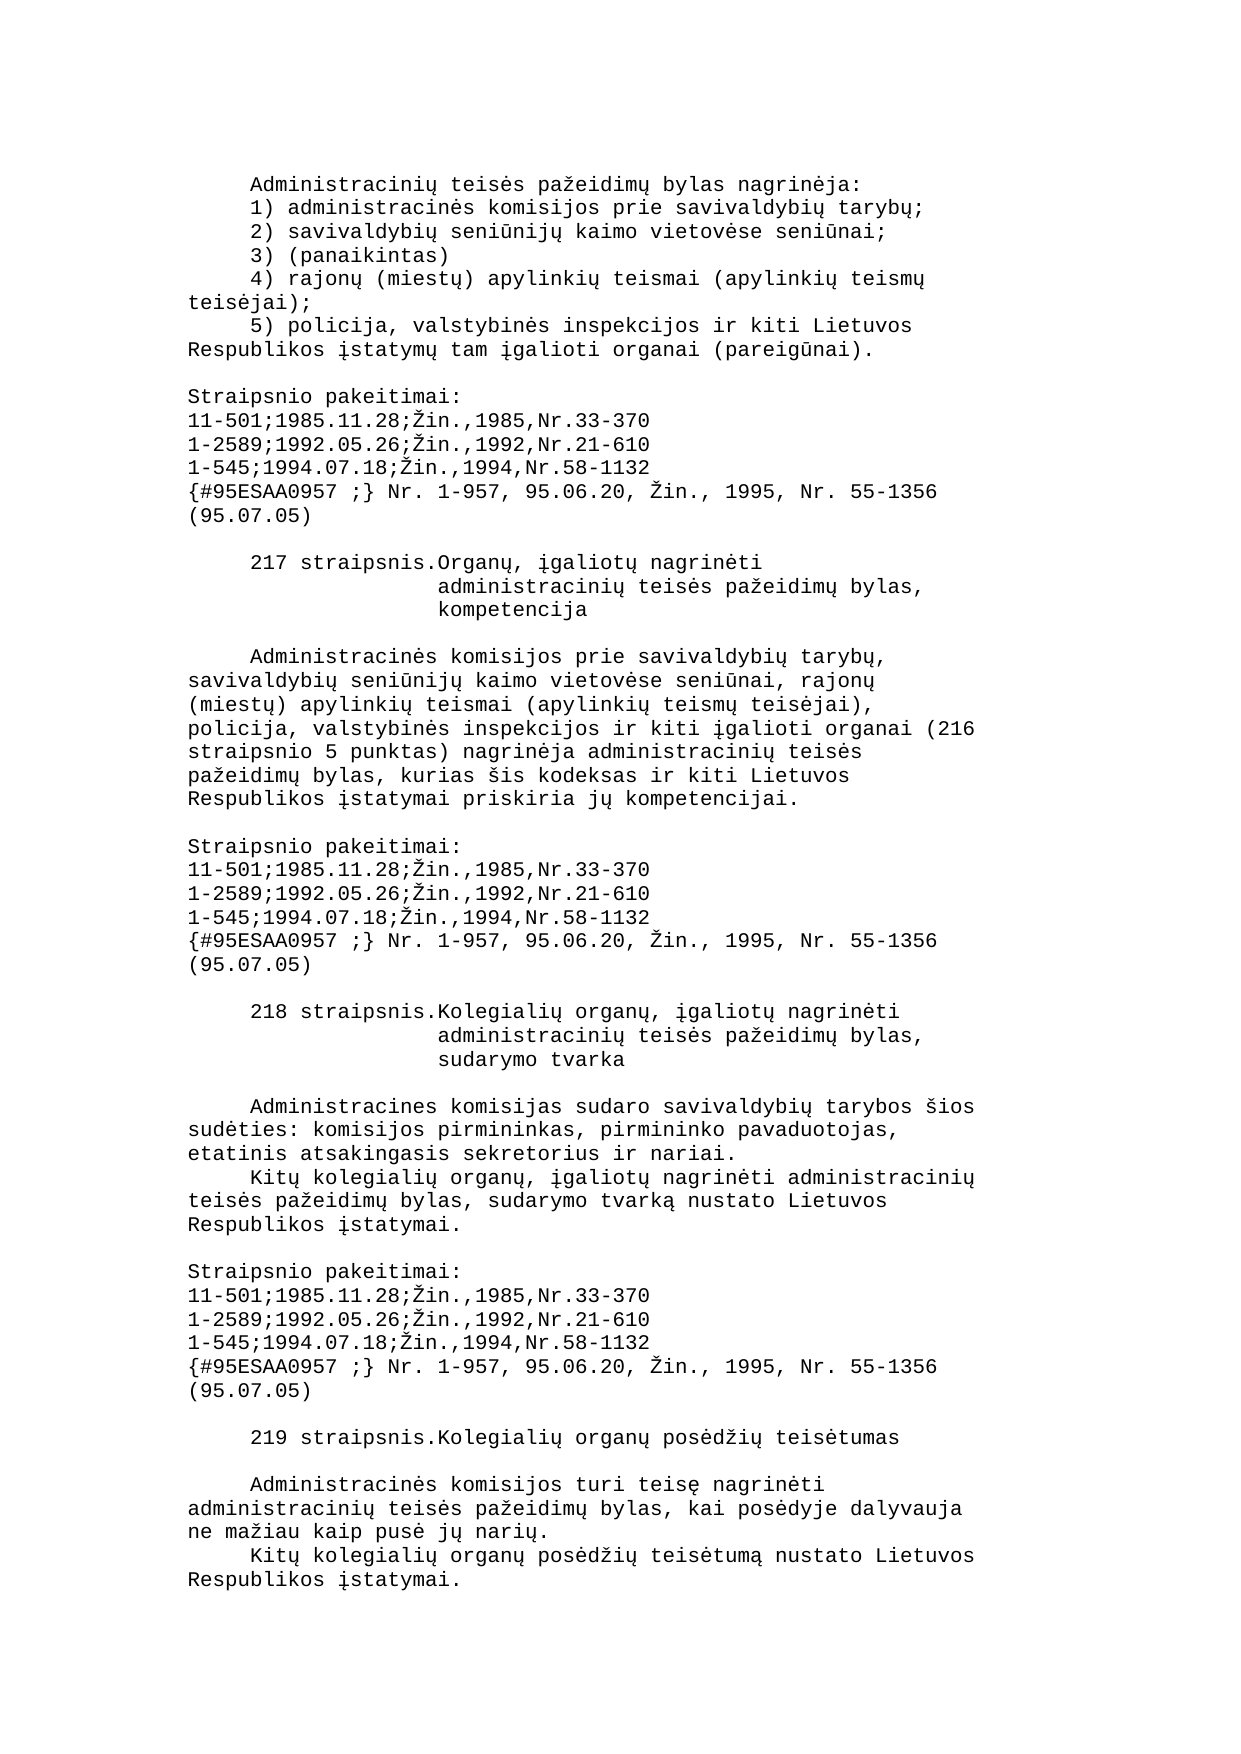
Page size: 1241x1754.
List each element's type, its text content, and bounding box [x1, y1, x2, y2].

text Administracinės komisijos prie savivaldybių tarybų, [187, 647, 1053, 670]
text Kitų kolegialių organų posėdžių teisėtumą nustato Lietuvos [187, 1545, 1053, 1569]
text teisės pažeidimų bylas, sudarymo tvarką nustato Lietuvos [187, 1190, 1053, 1214]
text pažeidimų bylas, kurias šis kodeksas ir kiti Lietuvos [187, 765, 1053, 788]
text Respublikos įstatymų tam įgalioti organai (pareigūnai). [187, 339, 1053, 363]
text teisėjai); [187, 292, 1053, 316]
text 217 straipsnis.Organų, įgaliotų nagrinėti [187, 552, 1053, 576]
text 1-2589;1992.05.26;Žin.,1992,Nr.21-610 [187, 434, 1053, 457]
text 1-545;1994.07.18;Žin.,1994,Nr.58-1132 [187, 1332, 1053, 1356]
text Administracines komisijas sudaro savivaldybių tarybos šios [187, 1096, 1053, 1119]
text administracinių teisės pažeidimų bylas, kai posėdyje dalyvauja [187, 1498, 1053, 1521]
text sudarymo tvarka [187, 1048, 1053, 1072]
text 11-501;1985.11.28;Žin.,1985,Nr.33-370 [187, 859, 1053, 883]
text 218 straipsnis.Kolegialių organų, įgaliotų nagrinėti [187, 1001, 1053, 1025]
text (miestų) apylinkių teismai (apylinkių teismų teisėjai), [187, 694, 1053, 717]
text 5) policija, valstybinės inspekcijos ir kiti Lietuvos [187, 316, 1053, 339]
text Respublikos įstatymai. [187, 1569, 1053, 1592]
text Kitų kolegialių organų, įgaliotų nagrinėti administracinių [187, 1167, 1053, 1190]
text ne mažiau kaip pusė jų narių. [187, 1521, 1053, 1545]
text policija, valstybinės inspekcijos ir kiti įgalioti organai (216 [187, 717, 1053, 741]
text Administracinių teisės pažeidimų bylas nagrinėja: [187, 174, 1053, 197]
text 11-501;1985.11.28;Žin.,1985,Nr.33-370 [187, 1285, 1053, 1309]
text 1-2589;1992.05.26;Žin.,1992,Nr.21-610 [187, 883, 1053, 907]
text Respublikos įstatymai. [187, 1214, 1053, 1238]
text Administracinės komisijos turi teisę nagrinėti [187, 1474, 1053, 1498]
text 2) savivaldybių seniūnijų kaimo vietovėse seniūnai; [187, 221, 1053, 244]
text Straipsnio pakeitimai: [187, 836, 1053, 859]
text administracinių teisės pažeidimų bylas, [187, 1025, 1053, 1048]
text 1-545;1994.07.18;Žin.,1994,Nr.58-1132 [187, 907, 1053, 930]
text straipsnio 5 punktas) nagrinėja administracinių teisės [187, 741, 1053, 765]
text administracinių teisės pažeidimų bylas, [187, 576, 1053, 599]
text etatinis atsakingasis sekretorius ir nariai. [187, 1143, 1053, 1167]
text Respublikos įstatymai priskiria jų kompetencijai. [187, 788, 1053, 812]
text kompetencija [187, 599, 1053, 623]
text {#95ESAA0957 ;} Nr. 1-957, 95.06.20, Žin., 1995, Nr. 55-1356 (95.07.05) [187, 930, 1053, 978]
text 4) rajonų (miestų) apylinkių teismai (apylinkių teismų [187, 268, 1053, 292]
text 11-501;1985.11.28;Žin.,1985,Nr.33-370 [187, 410, 1053, 434]
text {#95ESAA0957 ;} Nr. 1-957, 95.06.20, Žin., 1995, Nr. 55-1356 (95.07.05) [187, 1356, 1053, 1403]
text 1-545;1994.07.18;Žin.,1994,Nr.58-1132 [187, 457, 1053, 481]
text 1) administracinės komisijos prie savivaldybių tarybų; [187, 197, 1053, 221]
text 1-2589;1992.05.26;Žin.,1992,Nr.21-610 [187, 1309, 1053, 1332]
text 3) (panaikintas) [187, 244, 1053, 268]
text 219 straipsnis.Kolegialių organų posėdžių teisėtumas [187, 1427, 1053, 1451]
text Straipsnio pakeitimai: [187, 1261, 1053, 1285]
text sudėties: komisijos pirmininkas, pirmininko pavaduotojas, [187, 1119, 1053, 1143]
text {#95ESAA0957 ;} Nr. 1-957, 95.06.20, Žin., 1995, Nr. 55-1356 (95.07.05) [187, 481, 1053, 528]
text savivaldybių seniūnijų kaimo vietovėse seniūnai, rajonų [187, 670, 1053, 694]
text Straipsnio pakeitimai: [187, 386, 1053, 410]
